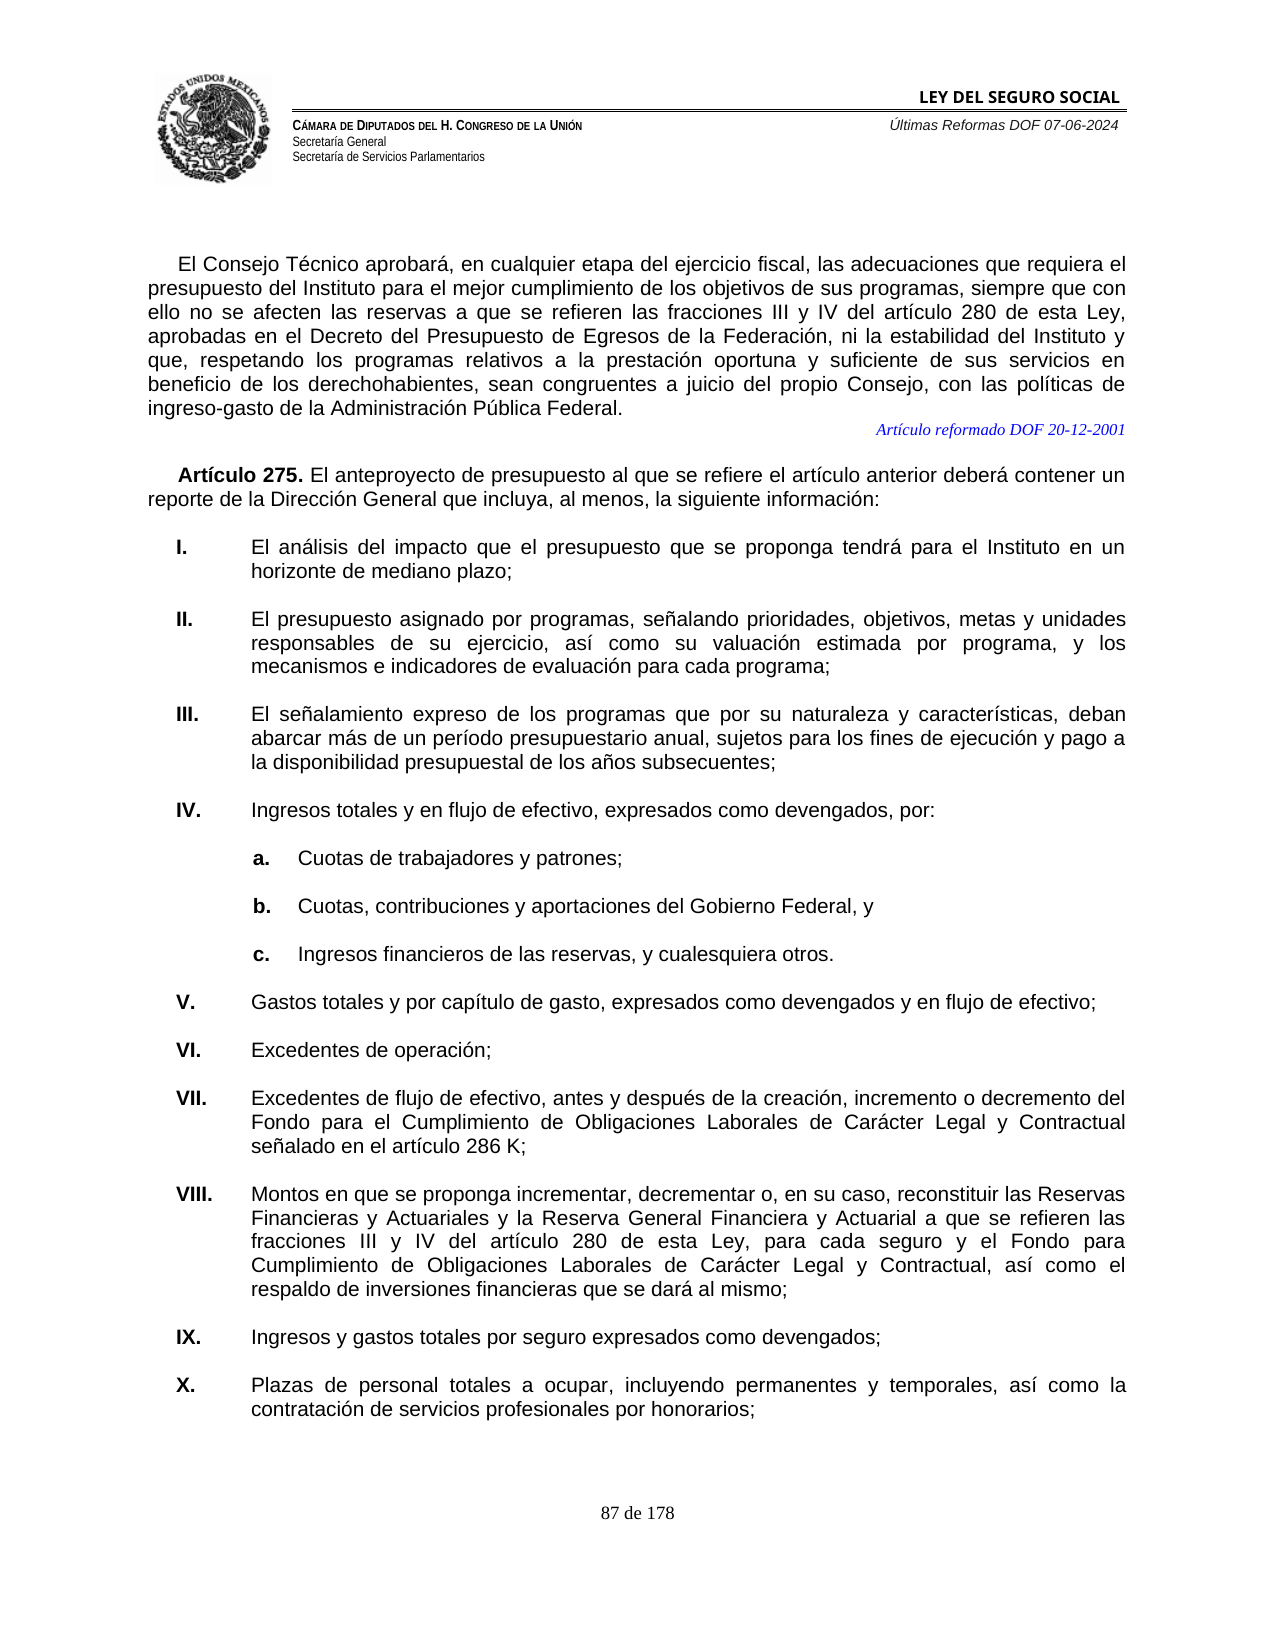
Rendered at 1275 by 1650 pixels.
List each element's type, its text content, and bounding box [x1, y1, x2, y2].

text Artículo 275. El anteproyecto de presupuesto al que se refiere el artículo anterior deberá contener un reporte de la Dirección General que incluya, al menos, la siguiente información: [148, 463, 1127, 511]
text I. El análisis del impacto que el presupuesto que se proponga tendrá para el Instituto en un horizonte de mediano plazo; [176, 534, 1127, 582]
text c. Ingresos financieros de las reservas, y cualesquiera otros. [253, 942, 1127, 966]
text V. Gastos totales y por capítulo de gasto, expresados como devengados y en flujo de efectivo; [176, 990, 1127, 1014]
text III. El señalamiento expreso de los programas que por su naturaleza y características, deban abarcar más de un período presupuestario anual, sujetos para los fines de ejecución y pago a la disponibilidad presupuestal de los años subsecuentes; [176, 702, 1127, 774]
text b. Cuotas, contribuciones y aportaciones del Gobierno Federal, y [253, 894, 1127, 918]
text VIII. Montos en que se proponga incrementar, decrementar o, en su caso, reconstituir las Reservas Financieras y Actuariales y la Reserva General Financiera y Actuarial a que se refieren las fracciones III y IV del artículo 280 de esta Ley, para cada seguro y el Fondo para Cumplimiento de Obligaciones Laborales de Carácter Legal y Contractual, así como el respaldo de inversiones financieras que se dará al mismo; [176, 1181, 1127, 1301]
text X. Plazas de personal totales a ocupar, incluyendo permanentes y temporales, así como la contratación de servicios profesionales por honorarios; [176, 1373, 1127, 1421]
text IX. Ingresos y gastos totales por seguro expresados como devengados; [176, 1325, 1127, 1349]
text IV. Ingresos totales y en flujo de efectivo, expresados como devengados, por: [176, 798, 1127, 822]
text a. Cuotas de trabajadores y patrones; [253, 846, 1127, 870]
text El Consejo Técnico aprobará, en cualquier etapa del ejercicio fiscal, las adecuaciones que requiera el presupuesto del Instituto para el mejor cumplimiento de los objetivos de sus programas, siempre que con ello no se afecten las reservas a que se refieren las fracciones III y IV del artículo 280 de esta Ley, aprobadas en el Decreto del Presupuesto de Egresos de la Federación, ni la estabilidad del Instituto y que, respetando los programas relativos a la prestación oportuna y suficiente de sus servicios en beneficio de los derechohabientes, sean congruentes a juicio del propio Consejo, con las políticas de ingreso-gasto de la Administración Pública Federal. [148, 252, 1127, 419]
text VII. Excedentes de flujo de efectivo, antes y después de la creación, incremento o decremento del Fondo para el Cumplimiento de Obligaciones Laborales de Carácter Legal y Contractual señalado en el artículo 286 K; [176, 1086, 1127, 1157]
text VI. Excedentes de operación; [176, 1038, 1127, 1062]
text Artículo reformado DOF 20-12-2001 [148, 419, 1127, 439]
text II. El presupuesto asignado por programas, señalando prioridades, objetivos, metas y unidades responsables de su ejercicio, así como su valuación estimada por programa, y los mecanismos e indicadores de evaluación para cada programa; [176, 606, 1127, 678]
